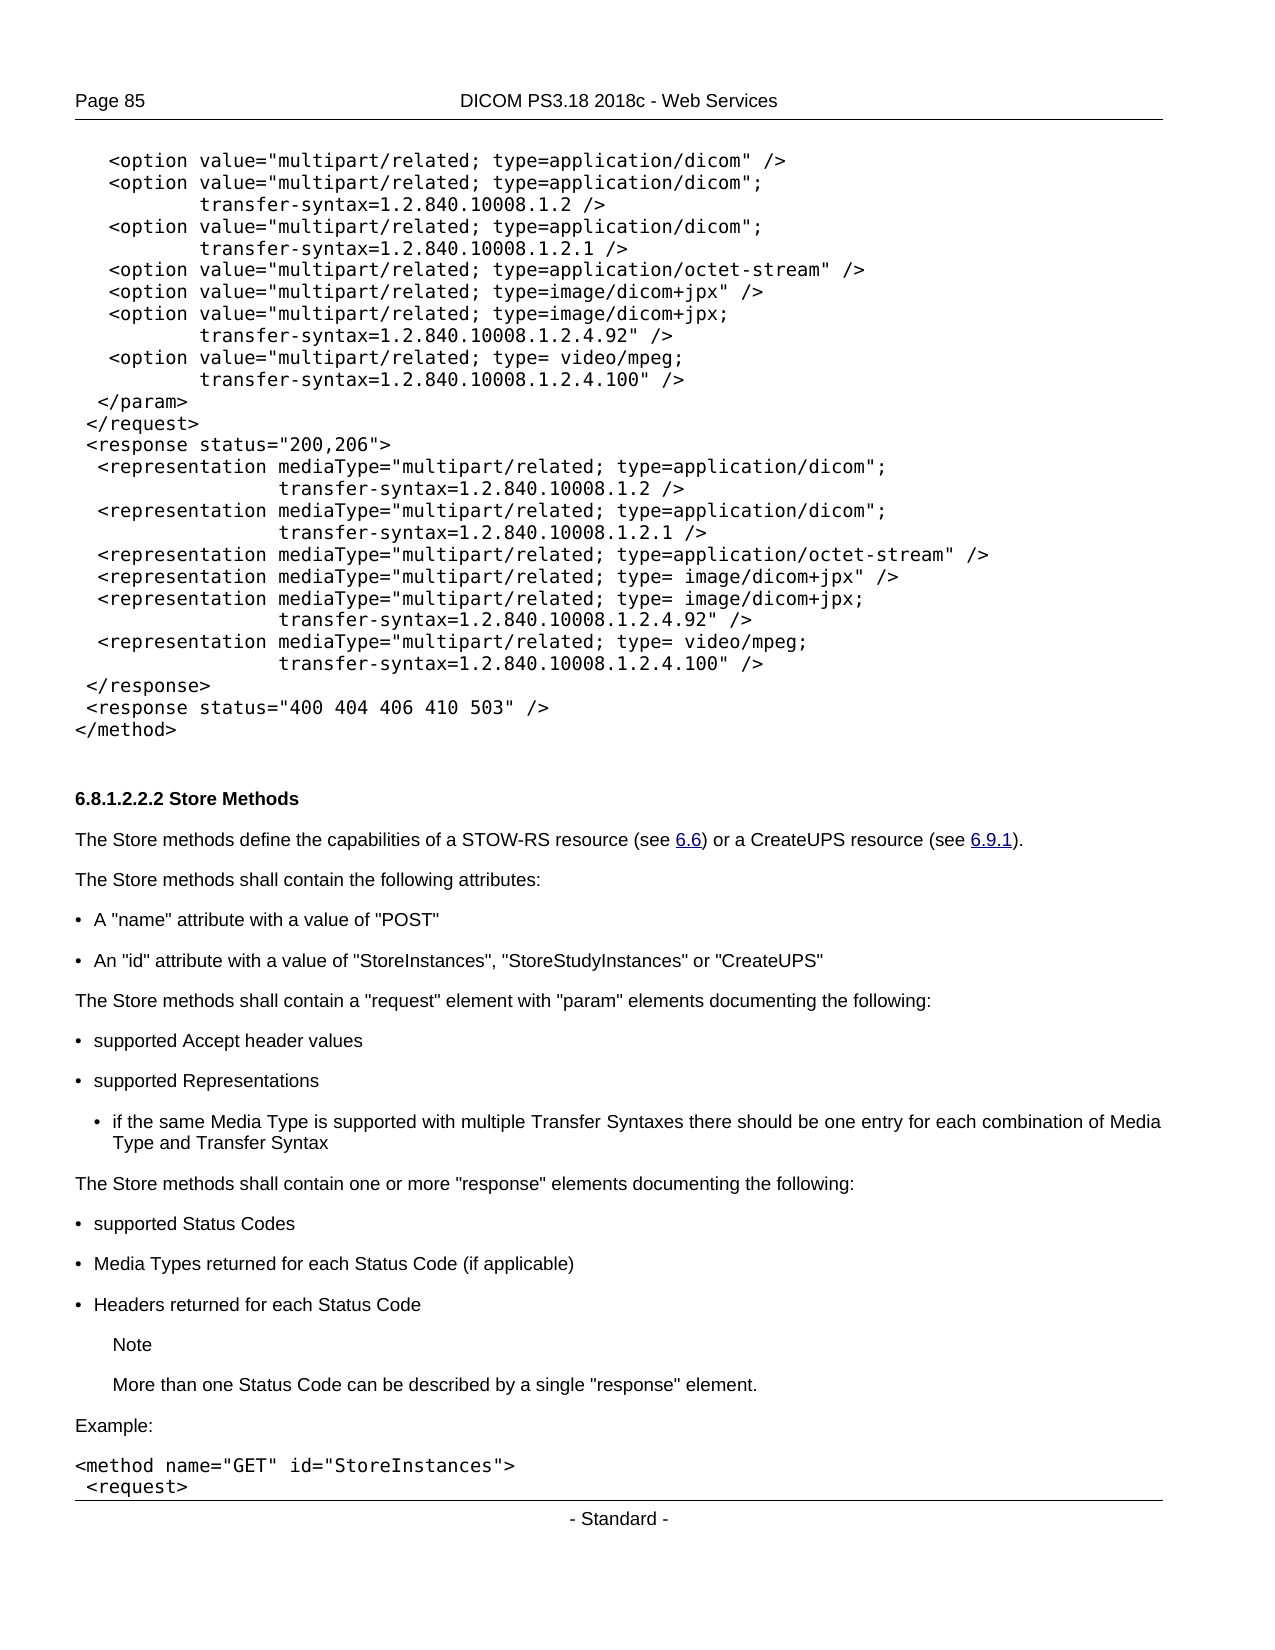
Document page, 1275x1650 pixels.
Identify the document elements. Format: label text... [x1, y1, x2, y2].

text <method name="GET" id="StoreInstances"> <request> [75, 1455, 1162, 1498]
text Example: [75, 1414, 1162, 1436]
list if the same Media Type is supported with multiple Transfer Syntaxes there should be one entry for each combination of Media Type and Transfer Syntax [94, 1111, 1162, 1154]
list A "name" attribute with a value of "POST" [75, 909, 1162, 931]
list An "id" attribute with a value of "StoreInstances", "StoreStudyInstances" or "CreateUPS" [75, 949, 1162, 971]
list Headers returned for each Status Code [75, 1293, 1162, 1315]
text The Store methods define the capabilities of a STOW-RS resource (see 6.6) or a CreateUPS resource (see 6.9.1). [75, 828, 1162, 850]
text The Store methods shall contain a "request" element with "param" elements documenting the following: [75, 990, 1162, 1011]
text Note [112, 1334, 1125, 1355]
text More than one Status Code can be described by a single "response" element. [112, 1374, 1125, 1396]
text <option value="multipart/related; type=application/dicom" /> <option value="multipart/related; type=application/dicom"; transfer-syntax=1.2.840.10008.1.2 /> <option value="multipart/related; type=application/dicom"; transfer-syntax=1.2.840.10008.1.2.1 /> <option value="multipart/related; type=application/octet-stream" /> <option value="multipart/related; type=image/dicom+jpx" /> <option value="multipart/related; type=image/dicom+jpx; transfer-syntax=1.2.840.10008.1.2.4.92" /> <option value="multipart/related; type= video/mpeg; transfer-syntax=1.2.840.10008.1.2.4.100" /> </param> </request> <response status="200,206"> <representation mediaType="multipart/related; type=application/dicom"; transfer-syntax=1.2.840.10008.1.2 /> <representation mediaType="multipart/related; type=application/dicom"; transfer-syntax=1.2.840.10008.1.2.1 /> <representation mediaType="multipart/related; type=application/octet-stream" /> <representation mediaType="multipart/related; type= image/dicom+jpx" /> <representation mediaType="multipart/related; type= image/dicom+jpx; transfer-syntax=1.2.840.10008.1.2.4.92" /> <representation mediaType="multipart/related; type= video/mpeg; transfer-syntax=1.2.840.10008.1.2.4.100" /> </response> <response status="400 404 406 410 503" /> </method> [75, 150, 1162, 769]
list supported Accept header values [75, 1030, 1162, 1052]
list Media Types returned for each Status Code (if applicable) [75, 1253, 1162, 1275]
text 6.8.1.2.2.2 Store Methods [75, 788, 1162, 810]
list supported Representations [75, 1070, 1162, 1092]
text The Store methods shall contain the following attributes: [75, 869, 1162, 890]
text The Store methods shall contain one or more "response" elements documenting the following: [75, 1172, 1162, 1194]
list supported Status Codes [75, 1213, 1162, 1234]
